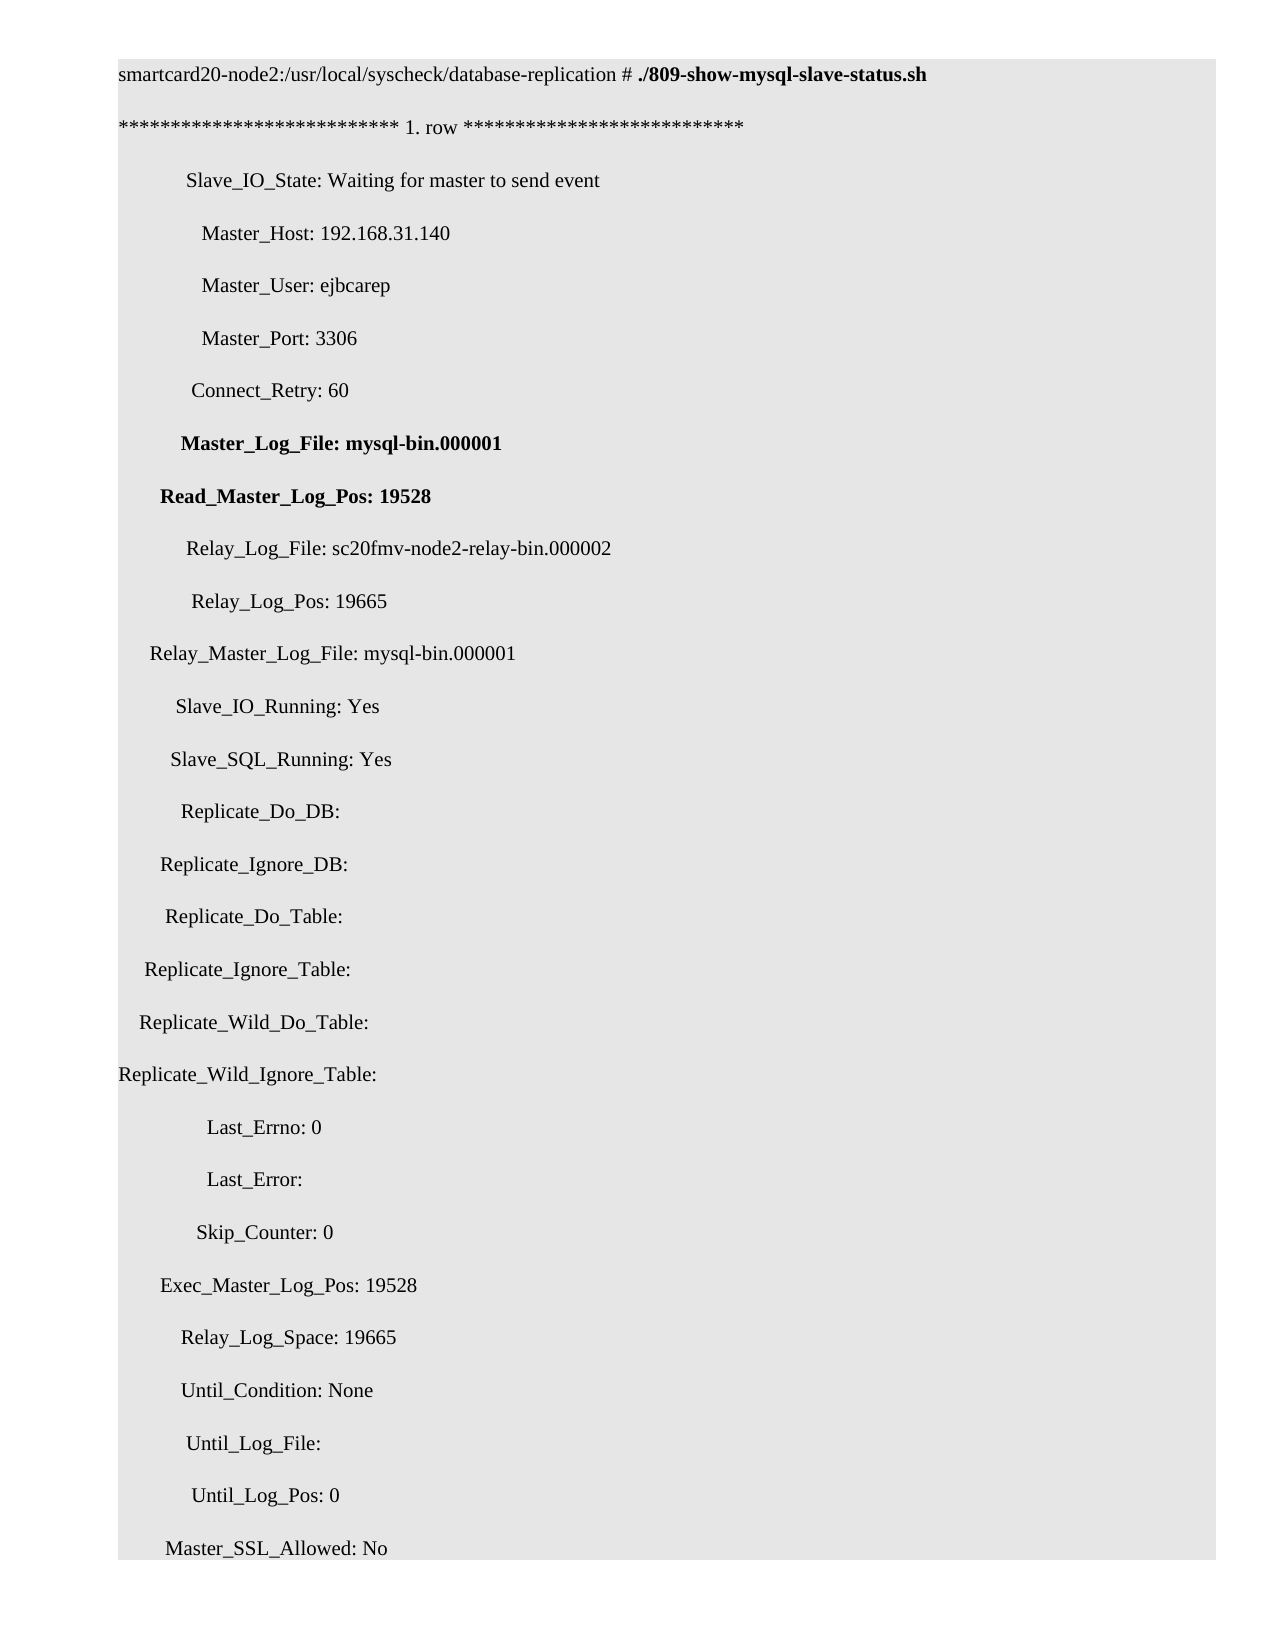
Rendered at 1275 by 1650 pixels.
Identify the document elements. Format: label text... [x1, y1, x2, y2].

text Slave_IO_State: Waiting for master to send event [118, 169, 1216, 192]
text Last_Errno: 0 [118, 1116, 1216, 1139]
text Master_Port: 3306 [118, 327, 1216, 350]
text Last_Error: [118, 1168, 1216, 1191]
text Relay_Master_Log_File: mysql-bin.000001 [118, 642, 1216, 665]
text Replicate_Do_DB: [118, 800, 1216, 823]
text Relay_Log_File: sc20fmv-node2-relay-bin.000002 [118, 537, 1216, 560]
text smartcard20-node2:/usr/local/syscheck/database-replication # ./809-show-mysql-slave-status.sh [118, 59, 1216, 87]
text Master_Host: 192.168.31.140 [118, 221, 1216, 244]
text Replicate_Wild_Ignore_Table: [118, 1063, 1216, 1086]
text Slave_SQL_Running: Yes [118, 747, 1216, 771]
text Until_Log_Pos: 0 [118, 1484, 1216, 1507]
text Exec_Master_Log_Pos: 19528 [118, 1273, 1216, 1297]
text *************************** 1. row *************************** [118, 116, 1216, 139]
text Read_Master_Log_Pos: 19528 [118, 484, 1216, 508]
text Slave_IO_Running: Yes [118, 695, 1216, 718]
text Until_Condition: None [118, 1379, 1216, 1402]
text Replicate_Do_Table: [118, 905, 1216, 928]
text Relay_Log_Space: 19665 [118, 1326, 1216, 1349]
text Replicate_Ignore_Table: [118, 958, 1216, 981]
text Skip_Counter: 0 [118, 1221, 1216, 1244]
text Master_User: ejbcarep [118, 274, 1216, 297]
text Replicate_Wild_Do_Table: [118, 1011, 1216, 1034]
text Connect_Retry: 60 [118, 379, 1216, 402]
text Master_Log_File: mysql-bin.000001 [118, 432, 1216, 455]
text Until_Log_File: [118, 1431, 1216, 1454]
text Relay_Log_Pos: 19665 [118, 590, 1216, 613]
text Master_SSL_Allowed: No [118, 1537, 1216, 1560]
text Replicate_Ignore_DB: [118, 853, 1216, 876]
